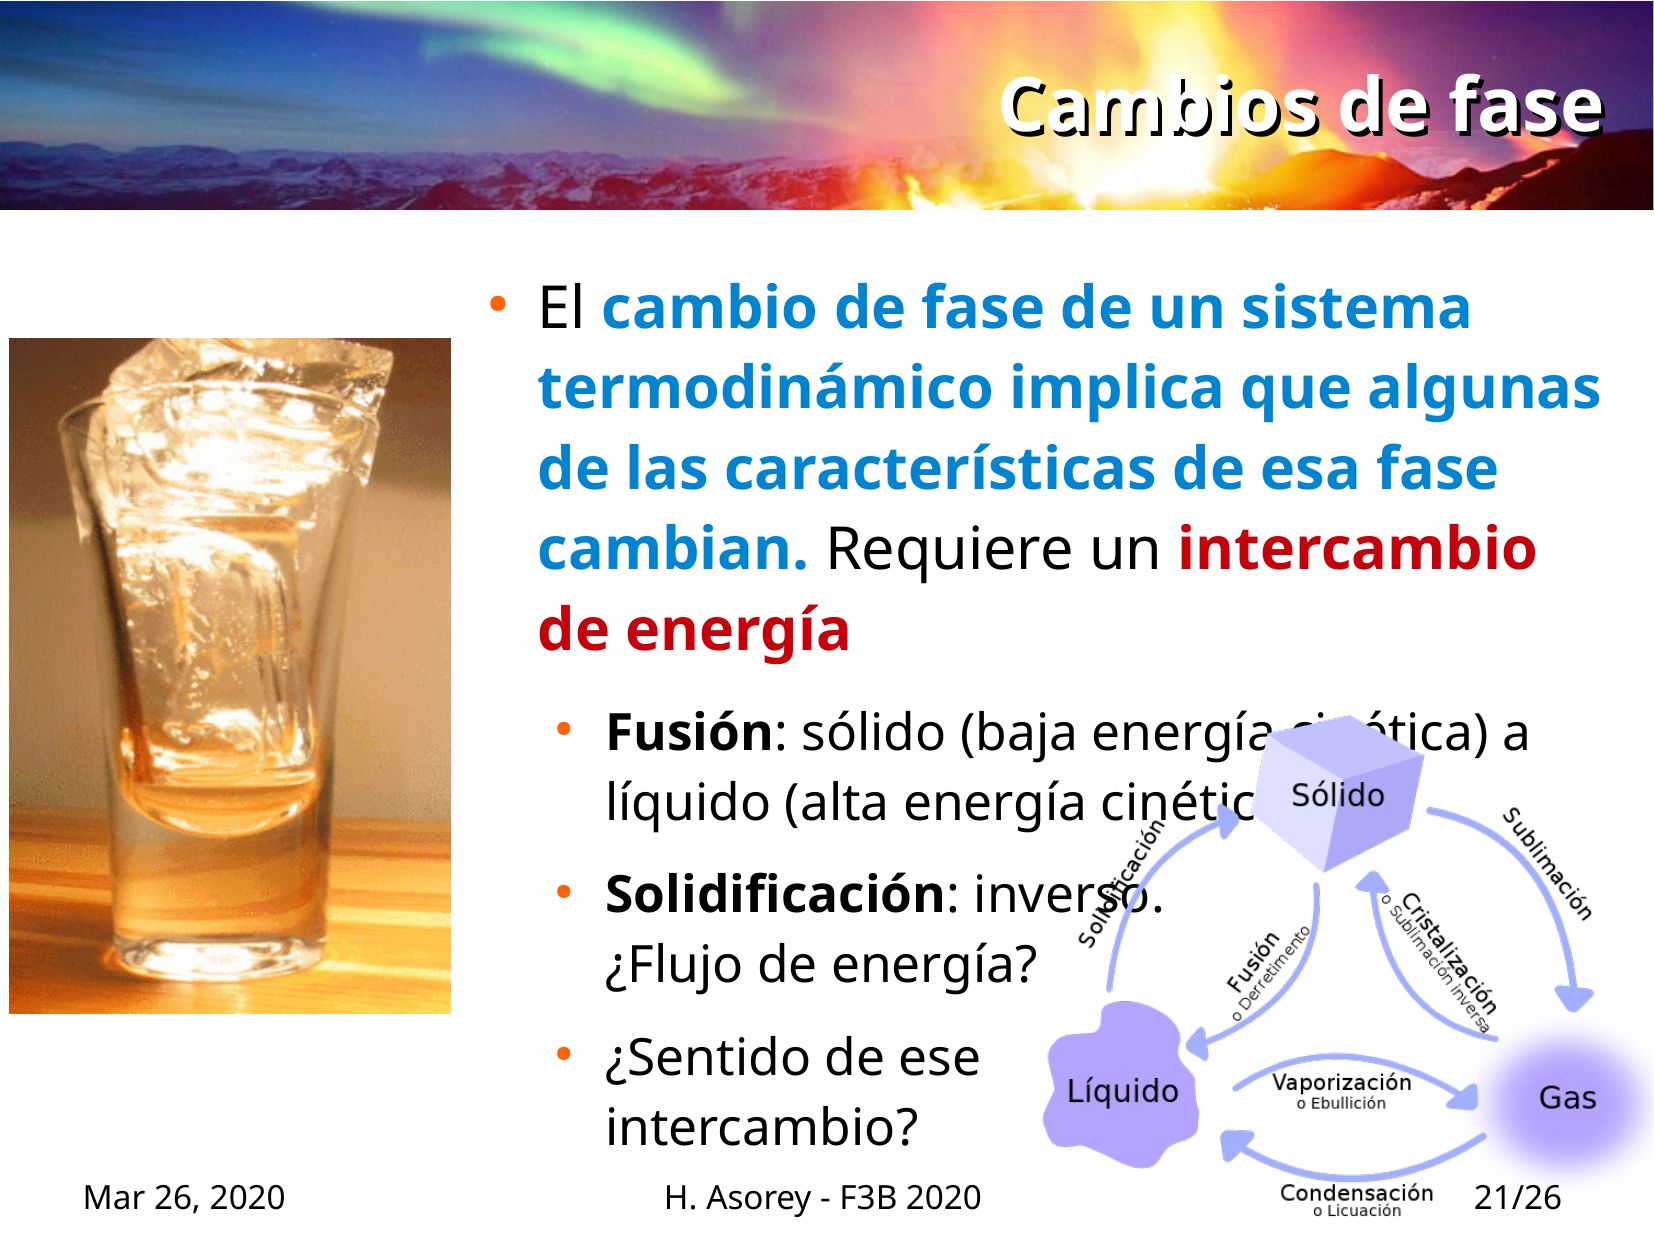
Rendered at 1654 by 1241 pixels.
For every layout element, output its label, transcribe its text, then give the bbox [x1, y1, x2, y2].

picture [0, 1, 1654, 210]
title Cambios de fase [45, 15, 1606, 191]
list El cambio de fase de un sistema termodinámico implica que algunas de las características de esa fase cambian. Requiere un intercambio de energía Fusión: sólido (baja energía cinética) a líquido (alta energía cinética) Solidificación: inverso. ¿Flujo de energía? ¿Sentido de ese intercambio? [470, 264, 1606, 1165]
picture [9, 338, 451, 1014]
picture [1014, 689, 1654, 1238]
